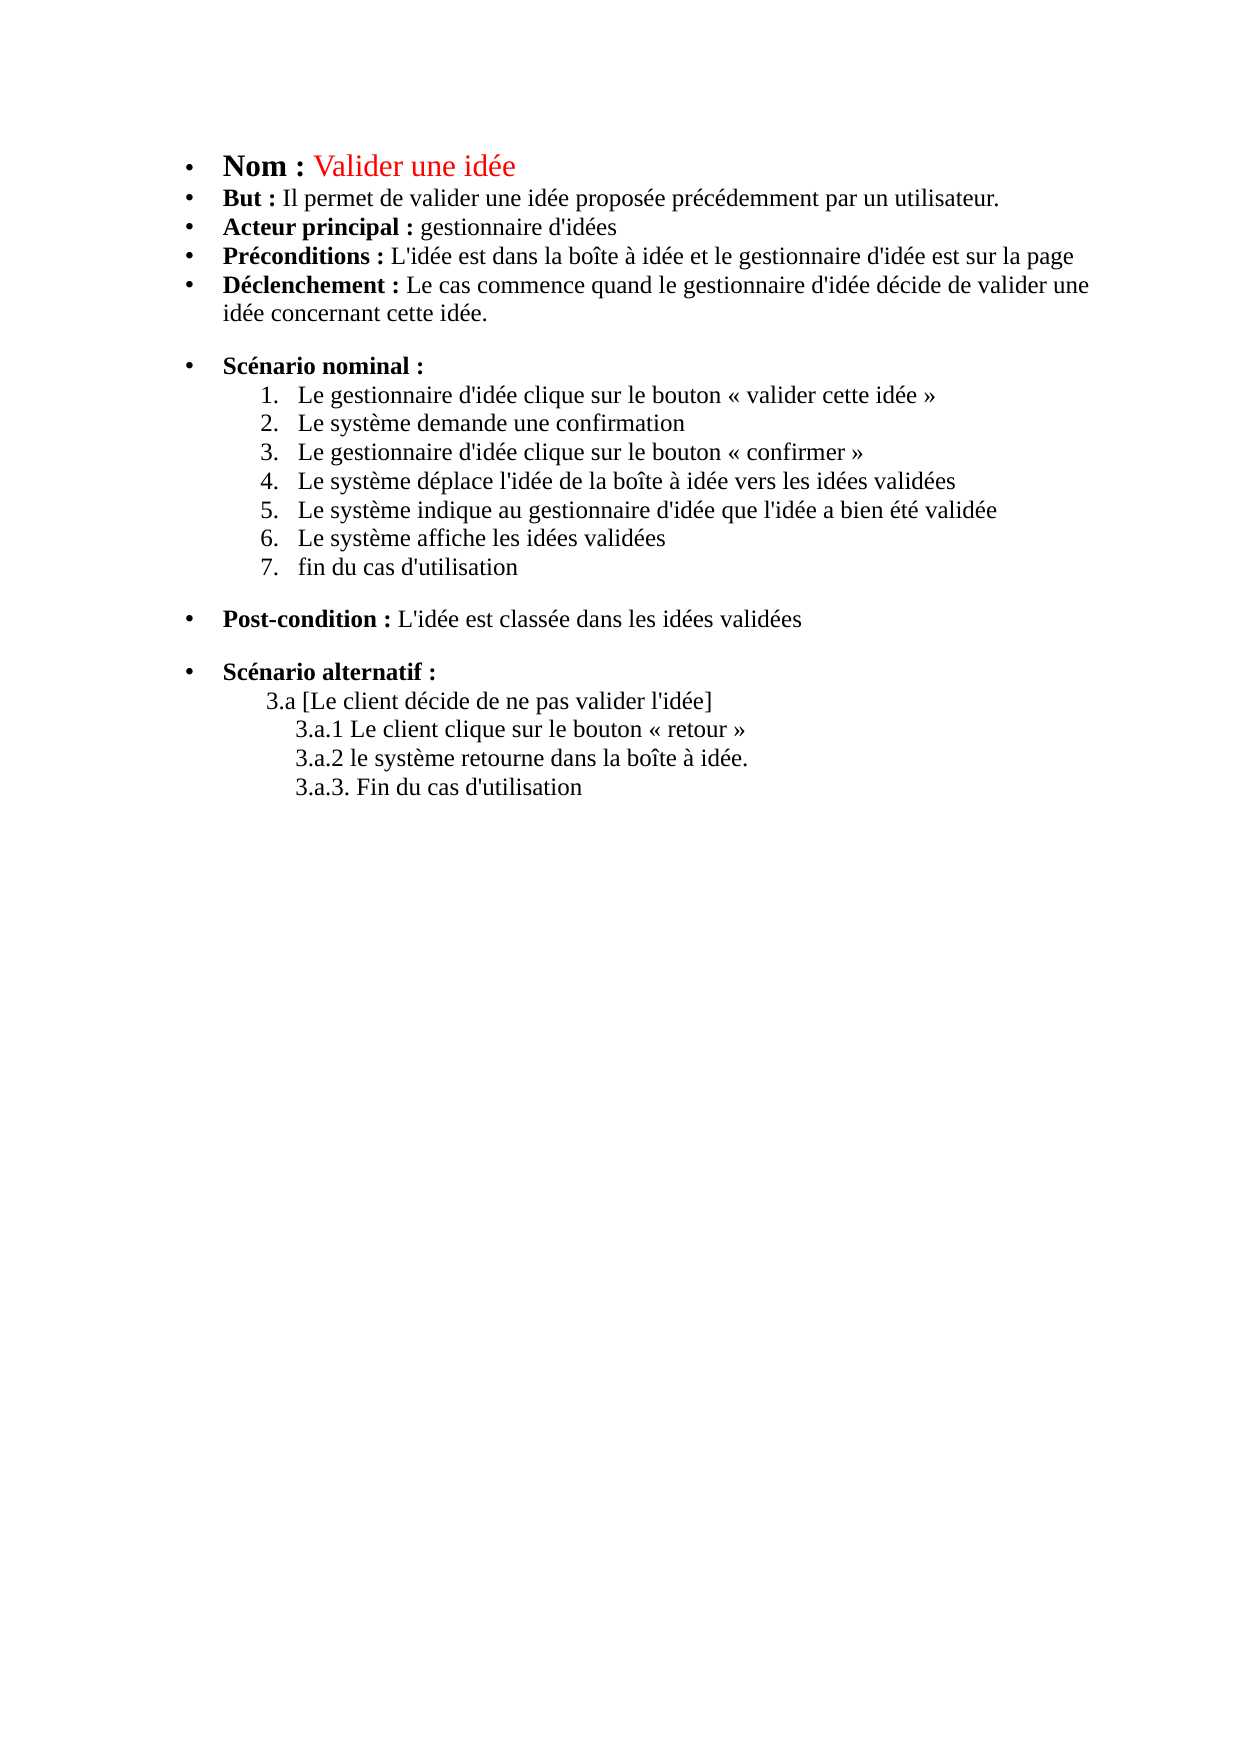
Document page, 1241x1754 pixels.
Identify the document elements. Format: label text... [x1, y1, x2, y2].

list Scénario alternatif : [185, 657, 1093, 686]
list Le système indique au gestionnaire d'idée que l'idée a bien été validée [260, 495, 1093, 523]
list Le système affiche les idées validées [260, 523, 1093, 552]
list Nom : Valider une idée [185, 148, 1093, 183]
list But : Il permet de valider une idée proposée précédemment par un utilisateur. [185, 183, 1093, 212]
list fin du cas d'utilisation [260, 552, 1093, 581]
list Le système demande une confirmation [260, 408, 1093, 437]
list Le système déplace l'idée de la boîte à idée vers les idées validées [260, 466, 1093, 495]
list Déclenchement : Le cas commence quand le gestionnaire d'idée décide de valider une idée concernant cette idée. [185, 270, 1093, 327]
list Scénario nominal : [185, 351, 1093, 380]
list Le gestionnaire d'idée clique sur le bouton « confirmer » [260, 437, 1093, 466]
list Post-condition : L'idée est classée dans les idées validées [185, 604, 1093, 633]
text 3.a.1 Le client clique sur le bouton « retour » [148, 714, 1093, 743]
text 3.a [Le client décide de ne pas valider l'idée] [148, 686, 1093, 714]
list Préconditions : L'idée est dans la boîte à idée et le gestionnaire d'idée est sur la page [185, 241, 1093, 270]
text 3.a.3. Fin du cas d'utilisation [148, 772, 1093, 801]
list Acteur principal : gestionnaire d'idées [185, 212, 1093, 241]
text 3.a.2 le système retourne dans la boîte à idée. [148, 743, 1093, 772]
list Le gestionnaire d'idée clique sur le bouton « valider cette idée » [260, 380, 1093, 408]
